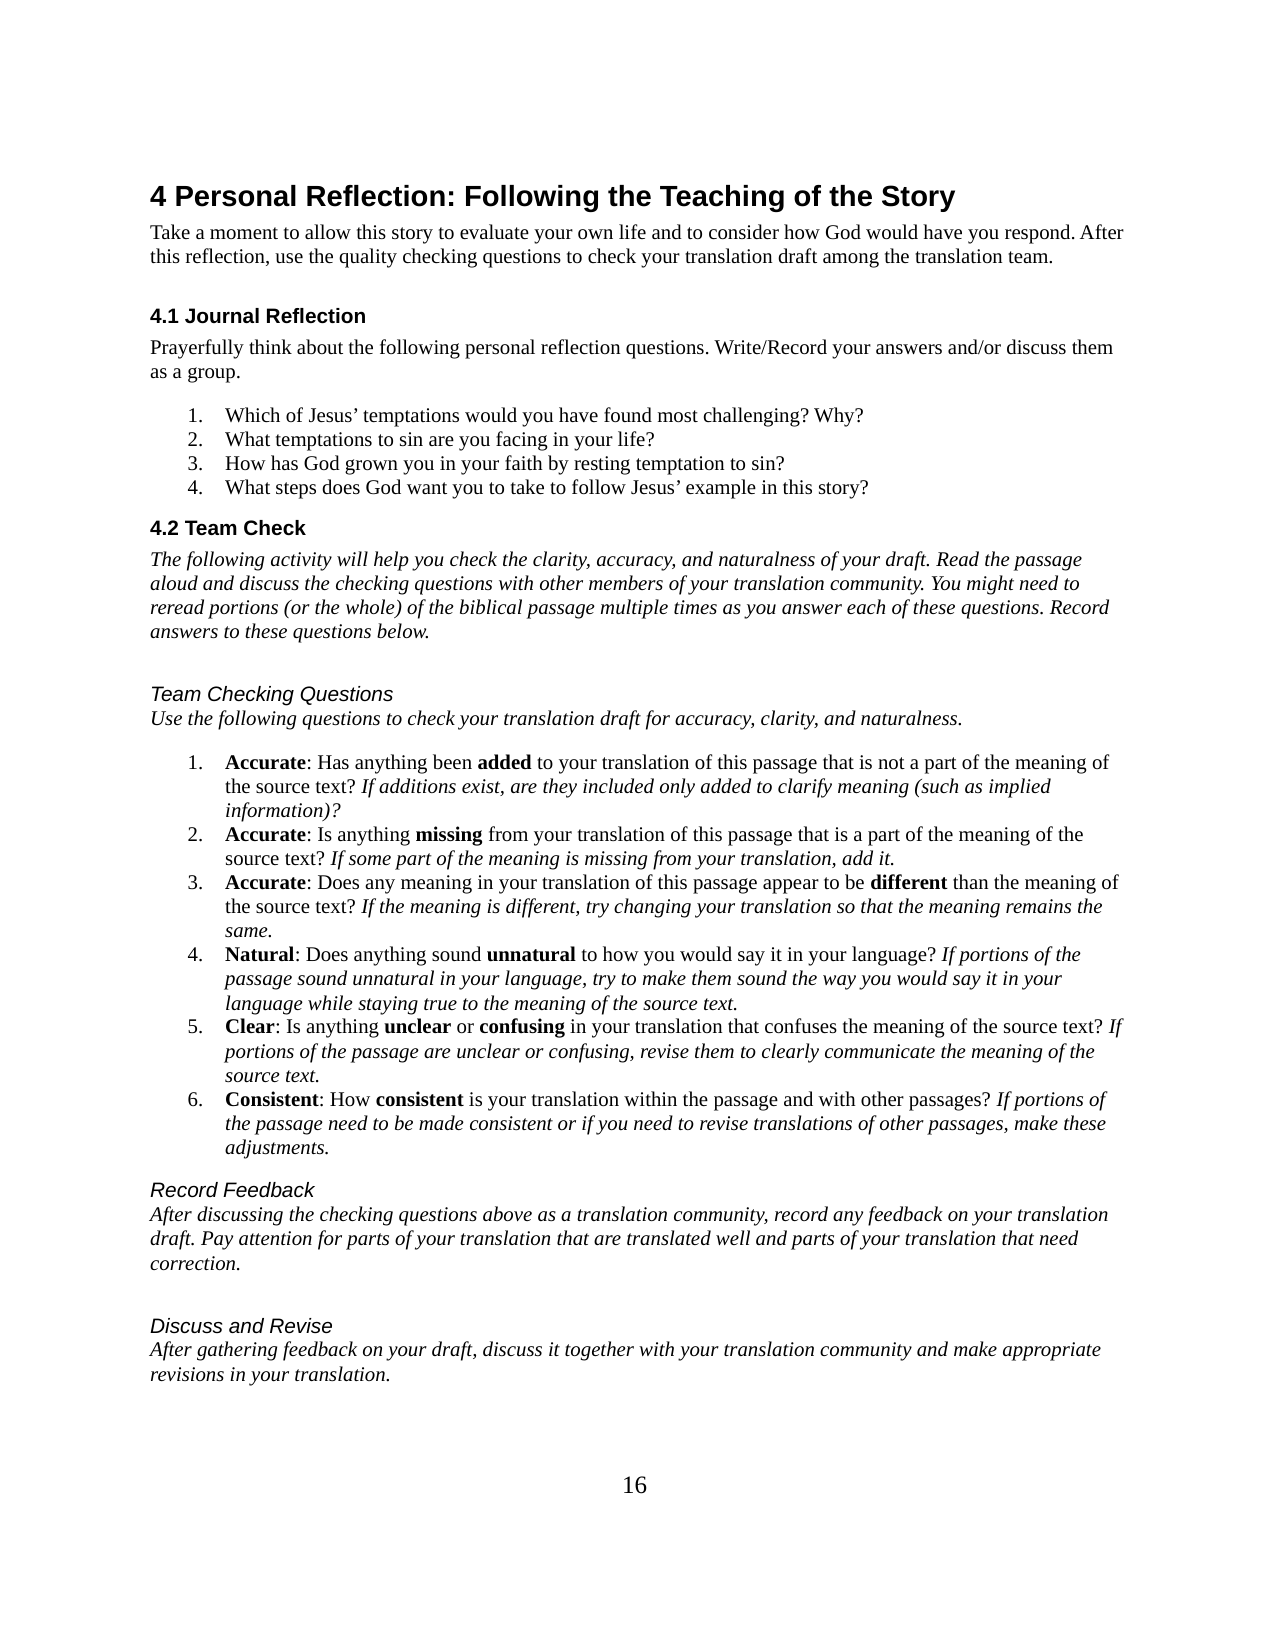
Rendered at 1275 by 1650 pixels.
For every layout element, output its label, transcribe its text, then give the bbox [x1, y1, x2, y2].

list Consistent: How consistent is your translation within the passage and with other passages? If portions of the passage need to be made consistent or if you need to revise translations of other passages, make these adjustments. [187, 1087, 1125, 1159]
subtitle 4.1 Journal Reflection [150, 304, 1125, 328]
text Use the following questions to check your translation draft for accuracy, clarity, and naturalness. [150, 706, 1125, 730]
text The following activity will help you check the clarity, accuracy, and naturalness of your draft. Read the passage aloud and discuss the checking questions with other members of your translation community. You might need to reread portions (or the whole) of the biblical passage multiple times as you answer each of these questions. Record answers to these questions below. [150, 547, 1125, 643]
list Natural: Does anything sound unnatural to how you would say it in your language? If portions of the passage sound unnatural in your language, try to make them sound the way you would say it in your language while staying true to the meaning of the source text. [187, 942, 1125, 1014]
text Take a moment to allow this story to evaluate your own life and to consider how God would have you respond. After this reflection, use the quality checking questions to check your translation draft among the translation team. [150, 220, 1125, 268]
list Accurate: Has anything been added to your translation of this passage that is not a part of the meaning of the source text? If additions exist, are they included only added to clarify meaning (such as implied information)? [187, 750, 1125, 822]
text Prayerfully think about the following personal reflection questions. Write/Record your answers and/or discuss them as a group. [150, 335, 1125, 383]
list Accurate: Is anything missing from your translation of this passage that is a part of the meaning of the source text? If some part of the meaning is missing from your translation, add it. [187, 822, 1125, 870]
text After gathering feedback on your draft, discuss it together with your translation community and make appropriate revisions in your translation. [150, 1337, 1125, 1386]
list Accurate: Does any meaning in your translation of this passage appear to be different than the meaning of the source text? If the meaning is different, try changing your translation so that the meaning remains the same. [187, 870, 1125, 942]
subtitle 4 Personal Reflection: Following the Teaching of the Story [150, 179, 1125, 212]
list How has God grown you in your faith by resting temptation to sin? [187, 451, 1125, 475]
text After discussing the checking questions above as a translation community, record any feedback on your translation draft. Pay attention for parts of your translation that are translated well and parts of your translation that need correction. [150, 1202, 1125, 1274]
subtitle Discuss and Revise [150, 1313, 1125, 1337]
subtitle Record Feedback [150, 1178, 1125, 1202]
list What temptations to sin are you facing in your life? [187, 427, 1125, 451]
list Clear: Is anything unclear or confusing in your translation that confuses the meaning of the source text? If portions of the passage are unclear or confusing, revise them to clearly communicate the meaning of the source text. [187, 1014, 1125, 1087]
list What steps does God want you to take to follow Jesus’ example in this story? [187, 475, 1125, 499]
subtitle 4.2 Team Check [150, 516, 1125, 539]
subtitle Team Checking Questions [150, 682, 1125, 706]
list Which of Jesus’ temptations would you have found most challenging? Why? [187, 403, 1125, 427]
